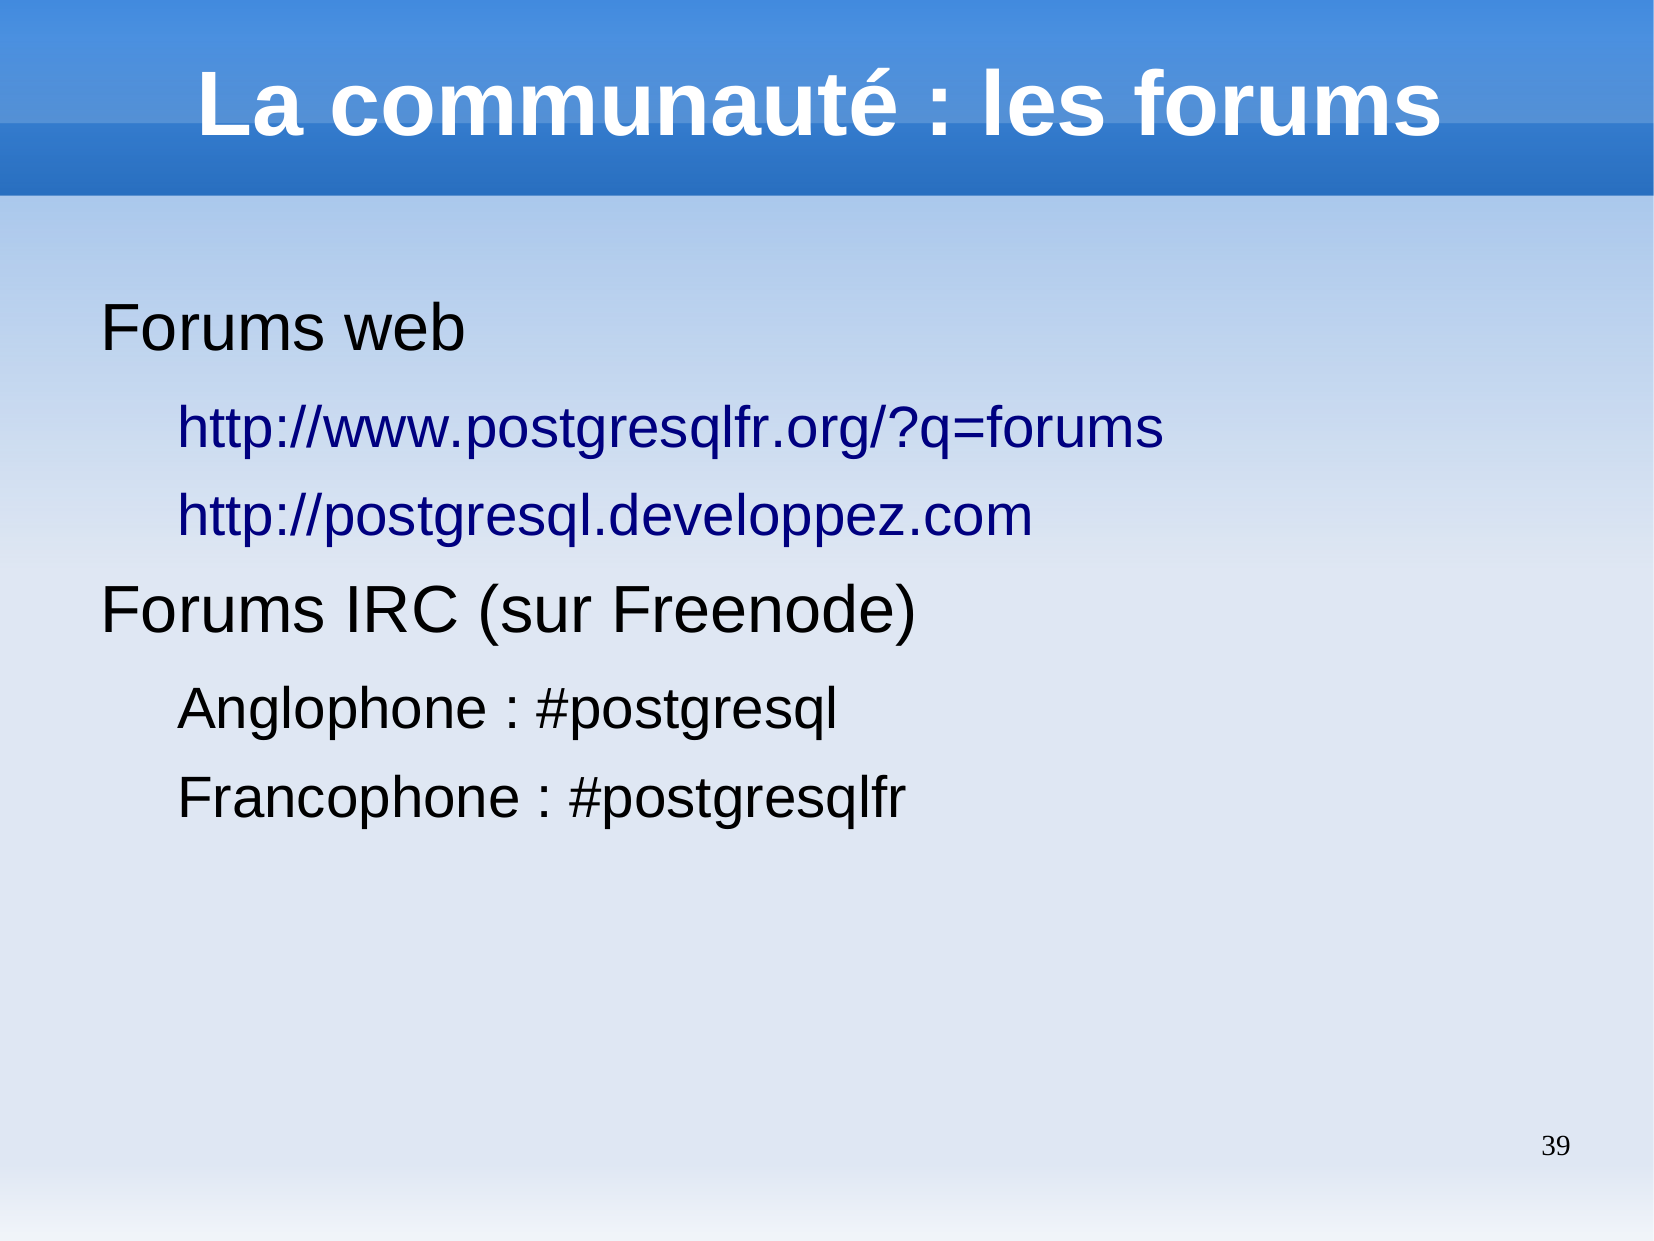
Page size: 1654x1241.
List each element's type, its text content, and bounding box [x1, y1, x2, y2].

list Forums web http://www.postgresqlfr.org/?q=forums http://postgresql.developpez.com Forums IRC (sur Freenode) Anglophone : #postgresql Francophone : #postgresqlfr [82, 290, 1571, 1094]
title La communauté : les forums [76, 7, 1565, 200]
picture [0, 0, 1654, 1241]
